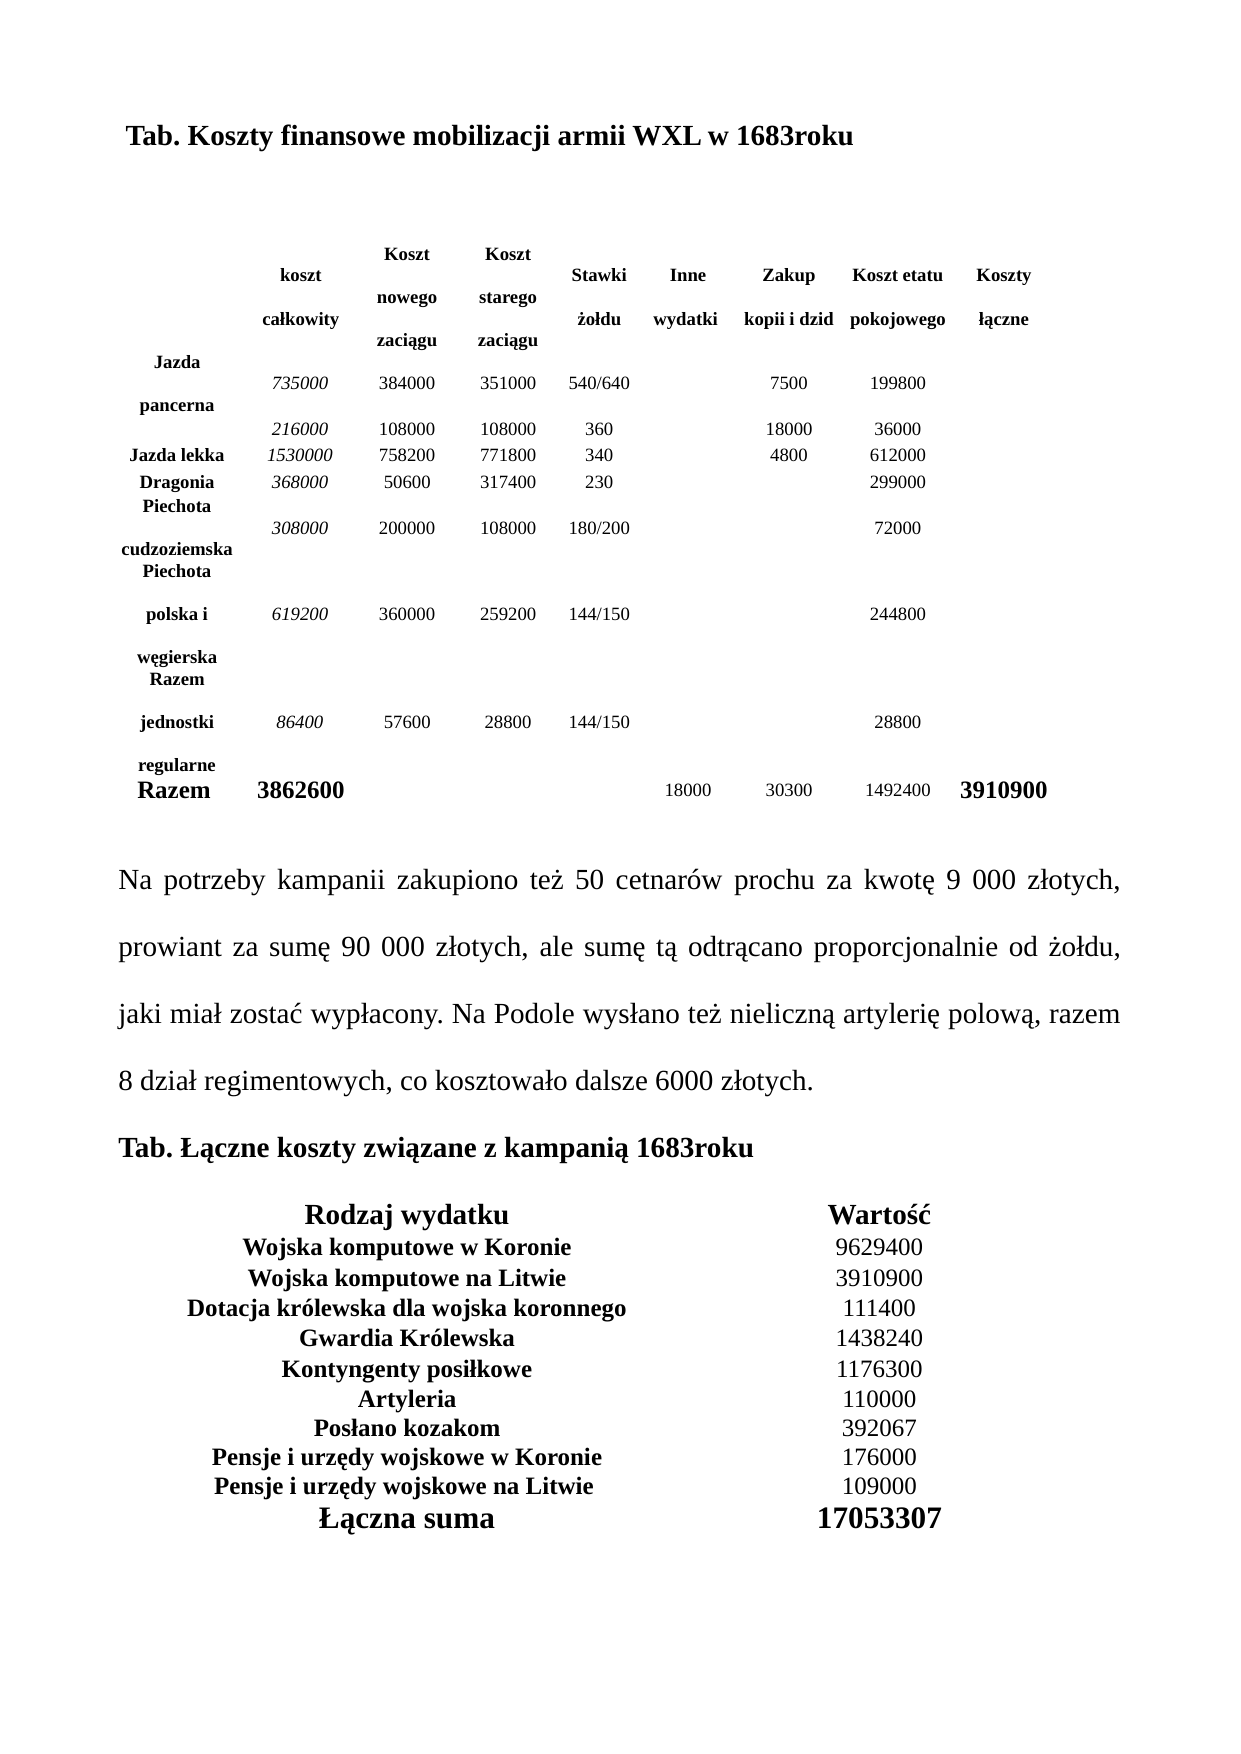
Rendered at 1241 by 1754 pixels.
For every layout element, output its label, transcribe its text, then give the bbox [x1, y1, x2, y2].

table_header Koszt etatu pokojowego [839, 243, 956, 351]
table_cell 72000 [839, 495, 956, 560]
table_cell 50600 [359, 469, 454, 495]
table_cell 199800 [839, 351, 956, 415]
table_cell Razem jednostki regularne [112, 668, 242, 776]
table_cell 108000 [454, 415, 561, 442]
table_cell Razem [112, 776, 242, 804]
table_header Rodzaj wydatku [112, 1197, 702, 1231]
table_cell Łączna suma [112, 1500, 702, 1535]
table_cell [956, 560, 1051, 668]
table_cell 200000 [359, 495, 454, 560]
table_header Stawki żołdu [561, 243, 637, 351]
table_cell 758200 [359, 442, 454, 468]
table_cell 259200 [454, 560, 561, 668]
table_cell 28800 [839, 668, 956, 776]
table_header Wartość [702, 1197, 1056, 1231]
table_cell Piechota polska i węgierska [112, 560, 242, 668]
table_cell 771800 [454, 442, 561, 468]
table_cell 1530000 [242, 442, 359, 468]
table_cell 28800 [454, 668, 561, 776]
table_cell 4800 [739, 442, 839, 468]
table_cell [454, 776, 561, 804]
table_cell Posłano kozakom [112, 1413, 702, 1442]
table_cell Jazda lekka [112, 442, 242, 468]
table_cell [637, 668, 739, 776]
table_cell [637, 351, 739, 415]
table_cell 368000 [242, 469, 359, 495]
table_cell 360 [561, 415, 637, 442]
table_cell [637, 495, 739, 560]
table_cell 230 [561, 469, 637, 495]
table_cell Wojska komputowe w Koronie [112, 1231, 702, 1262]
table_cell [956, 442, 1051, 468]
table_cell [637, 415, 739, 442]
table_cell 619200 [242, 560, 359, 668]
table_header koszt całkowity [242, 243, 359, 351]
table_cell Kontyngenty posiłkowe [112, 1353, 702, 1384]
table_cell Pensje i urzędy wojskowe na Litwie [112, 1471, 702, 1499]
table_cell [739, 560, 839, 668]
table_cell [956, 668, 1051, 776]
table_cell 144/150 [561, 560, 637, 668]
table_cell 17053307 [702, 1500, 1056, 1535]
table_cell 36000 [839, 415, 956, 442]
table_cell [956, 469, 1051, 495]
table_cell Dotacja królewska dla wojska koronnego [112, 1293, 702, 1322]
table_cell 176000 [702, 1442, 1056, 1471]
table_cell [637, 442, 739, 468]
table_cell 9629400 [702, 1231, 1056, 1262]
text Na potrzeby kampanii zakupiono też 50 cetnarów prochu za kwotę 9 000 złotych, prowiant za sumę 90 000 złotych, ale sumę tą odtrącano proporcjonalnie od żołdu, jaki miał zostać wypłacony. Na Podole wysłano też nieliczną artylerię polową, razem 8 dział regimentowych, co kosztowało dalsze 6000 złotych. [118, 862, 1122, 1097]
table_cell 18000 [637, 776, 739, 804]
table_cell [739, 668, 839, 776]
table_cell 299000 [839, 469, 956, 495]
table_cell 612000 [839, 442, 956, 468]
table_cell 244800 [839, 560, 956, 668]
table_cell 216000 [242, 415, 359, 442]
table_cell [637, 469, 739, 495]
table_header Koszt nowego zaciągu [359, 243, 454, 351]
table_cell [956, 495, 1051, 560]
table_cell 144/150 [561, 668, 637, 776]
table_cell 392067 [702, 1413, 1056, 1442]
table_cell 110000 [702, 1385, 1056, 1413]
table_cell [739, 495, 839, 560]
table_cell [739, 469, 839, 495]
table_cell [956, 351, 1051, 415]
table_cell 3910900 [702, 1262, 1056, 1293]
table_cell 3910900 [956, 776, 1051, 804]
table_cell 340 [561, 442, 637, 468]
table_header Inne wydatki [637, 243, 739, 351]
table_cell 1176300 [702, 1353, 1056, 1384]
table_cell Jazda pancerna [112, 351, 242, 415]
table_cell Dragonia [112, 469, 242, 495]
table_cell [112, 415, 242, 442]
table_cell 308000 [242, 495, 359, 560]
table_cell 109000 [702, 1471, 1056, 1499]
table_cell 1492400 [839, 776, 956, 804]
table_cell 384000 [359, 351, 454, 415]
text Tab. Łączne koszty związane z kampanią 1683roku [118, 1130, 1122, 1164]
table_header [112, 243, 242, 351]
table_header Koszty łączne [956, 243, 1051, 351]
table_cell 108000 [359, 415, 454, 442]
table_cell Pensje i urzędy wojskowe w Koronie [112, 1442, 702, 1471]
table_cell 351000 [454, 351, 561, 415]
table_cell 180/200 [561, 495, 637, 560]
text Tab. Koszty finansowe mobilizacji armii WXL w 1683roku [118, 118, 1122, 152]
table_cell 735000 [242, 351, 359, 415]
table_cell 108000 [454, 495, 561, 560]
table_cell 57600 [359, 668, 454, 776]
table_cell 86400 [242, 668, 359, 776]
table_cell 317400 [454, 469, 561, 495]
table_header Koszt starego zaciągu [454, 243, 561, 351]
table_cell Piechota cudzoziemska [112, 495, 242, 560]
table_cell Artyleria [112, 1385, 702, 1413]
table_cell 30300 [739, 776, 839, 804]
table_cell Gwardia Królewska [112, 1322, 702, 1353]
table_cell 111400 [702, 1293, 1056, 1322]
table_cell Wojska komputowe na Litwie [112, 1262, 702, 1293]
table_cell 1438240 [702, 1322, 1056, 1353]
table_cell [359, 776, 454, 804]
table_header Zakup kopii i dzid [739, 243, 839, 351]
table_cell [956, 415, 1051, 442]
table_cell 360000 [359, 560, 454, 668]
table_cell 3862600 [242, 776, 359, 804]
table_cell 18000 [739, 415, 839, 442]
table_cell [637, 560, 739, 668]
table_cell 540/640 [561, 351, 637, 415]
table_cell 7500 [739, 351, 839, 415]
table_cell [561, 776, 637, 804]
